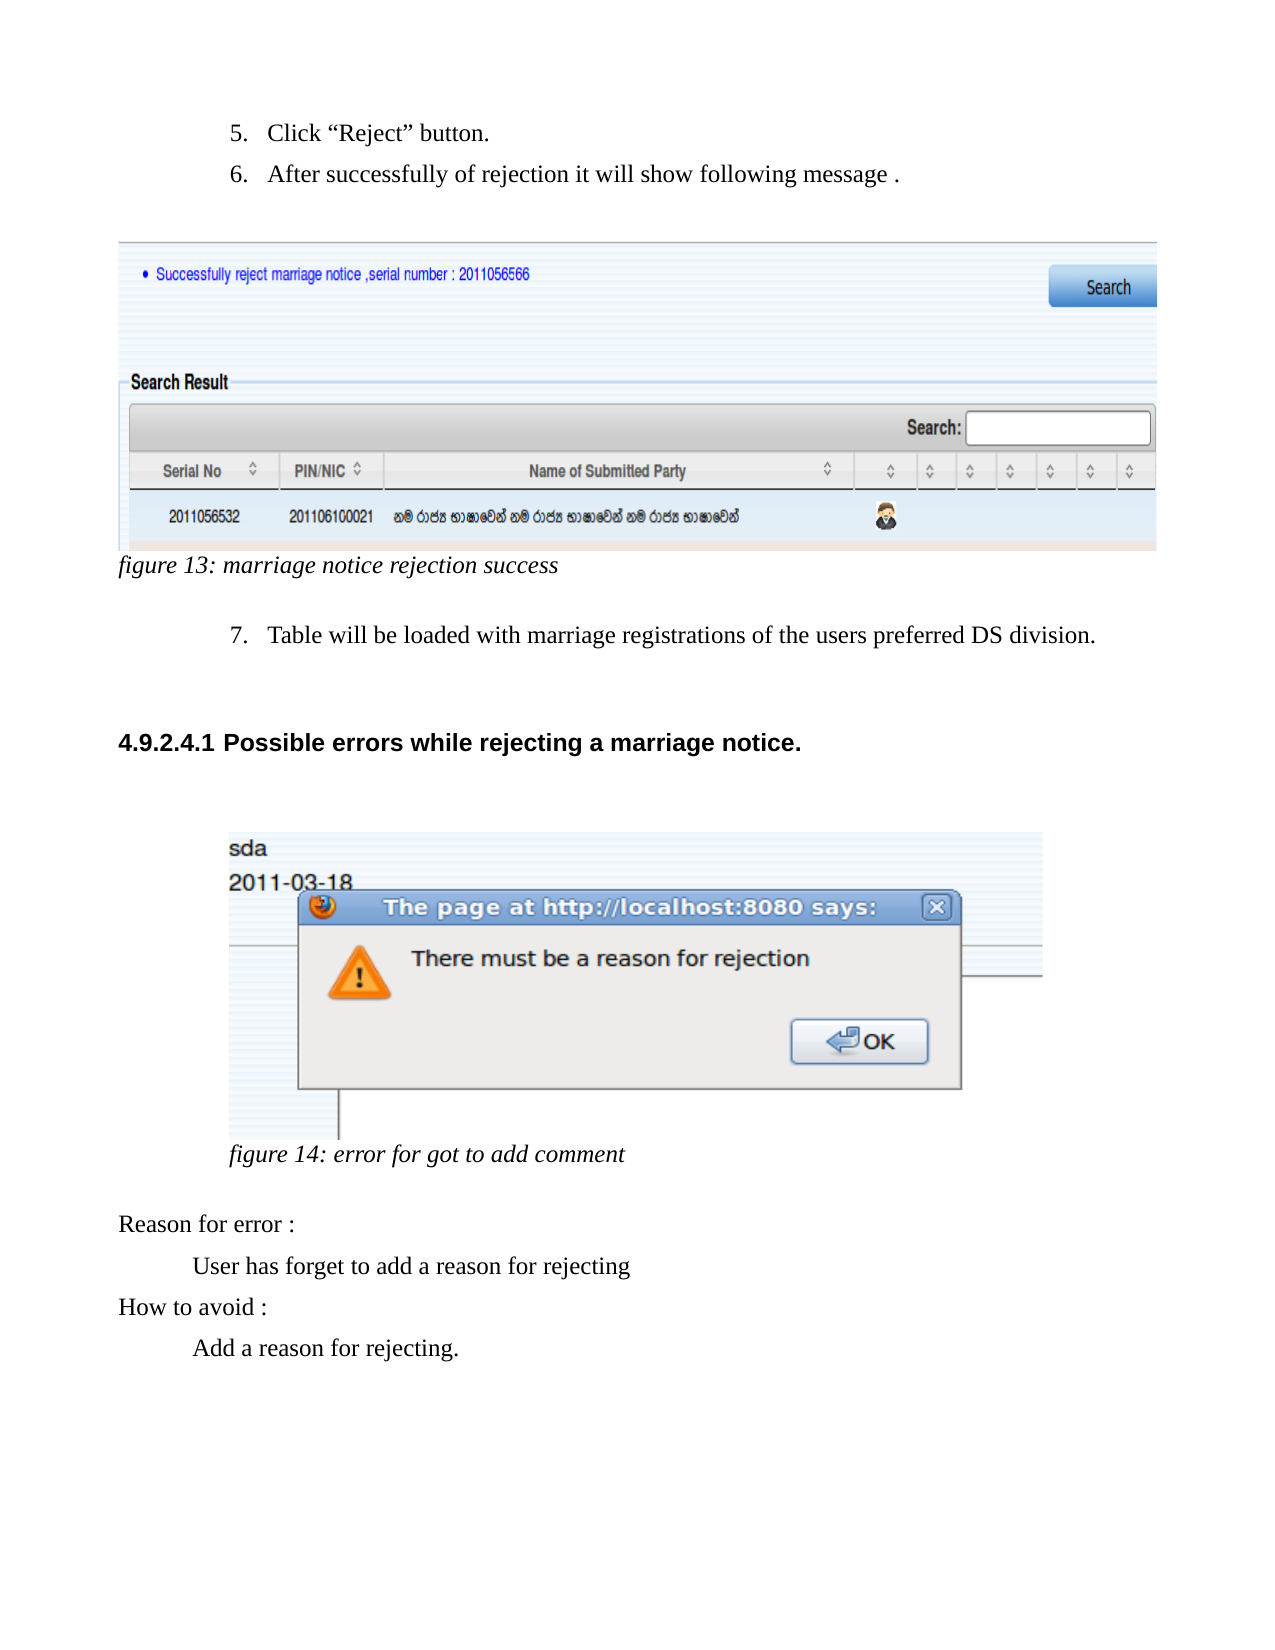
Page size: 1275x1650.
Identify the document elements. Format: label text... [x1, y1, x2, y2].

list After successfully of rejection it will show following message . [229, 159, 1157, 188]
text Add a reason for rejecting. [118, 1333, 1157, 1362]
text User has forget to add a reason for rejecting [118, 1251, 1157, 1279]
text Reason for error : [118, 1209, 1157, 1238]
list Table will be loaded with marriage registrations of the users preferred DS division. [229, 621, 1157, 649]
text How to avoid : [118, 1292, 1157, 1321]
subtitle Possible errors while rejecting a marriage notice. [118, 728, 1157, 757]
text figure 14: error for got to add comment [229, 1140, 1042, 1168]
picture [229, 832, 1043, 1140]
picture [118, 235, 1158, 551]
list Click “Reject” button. [229, 118, 1157, 147]
text figure 13: marriage notice rejection success [118, 551, 1157, 579]
